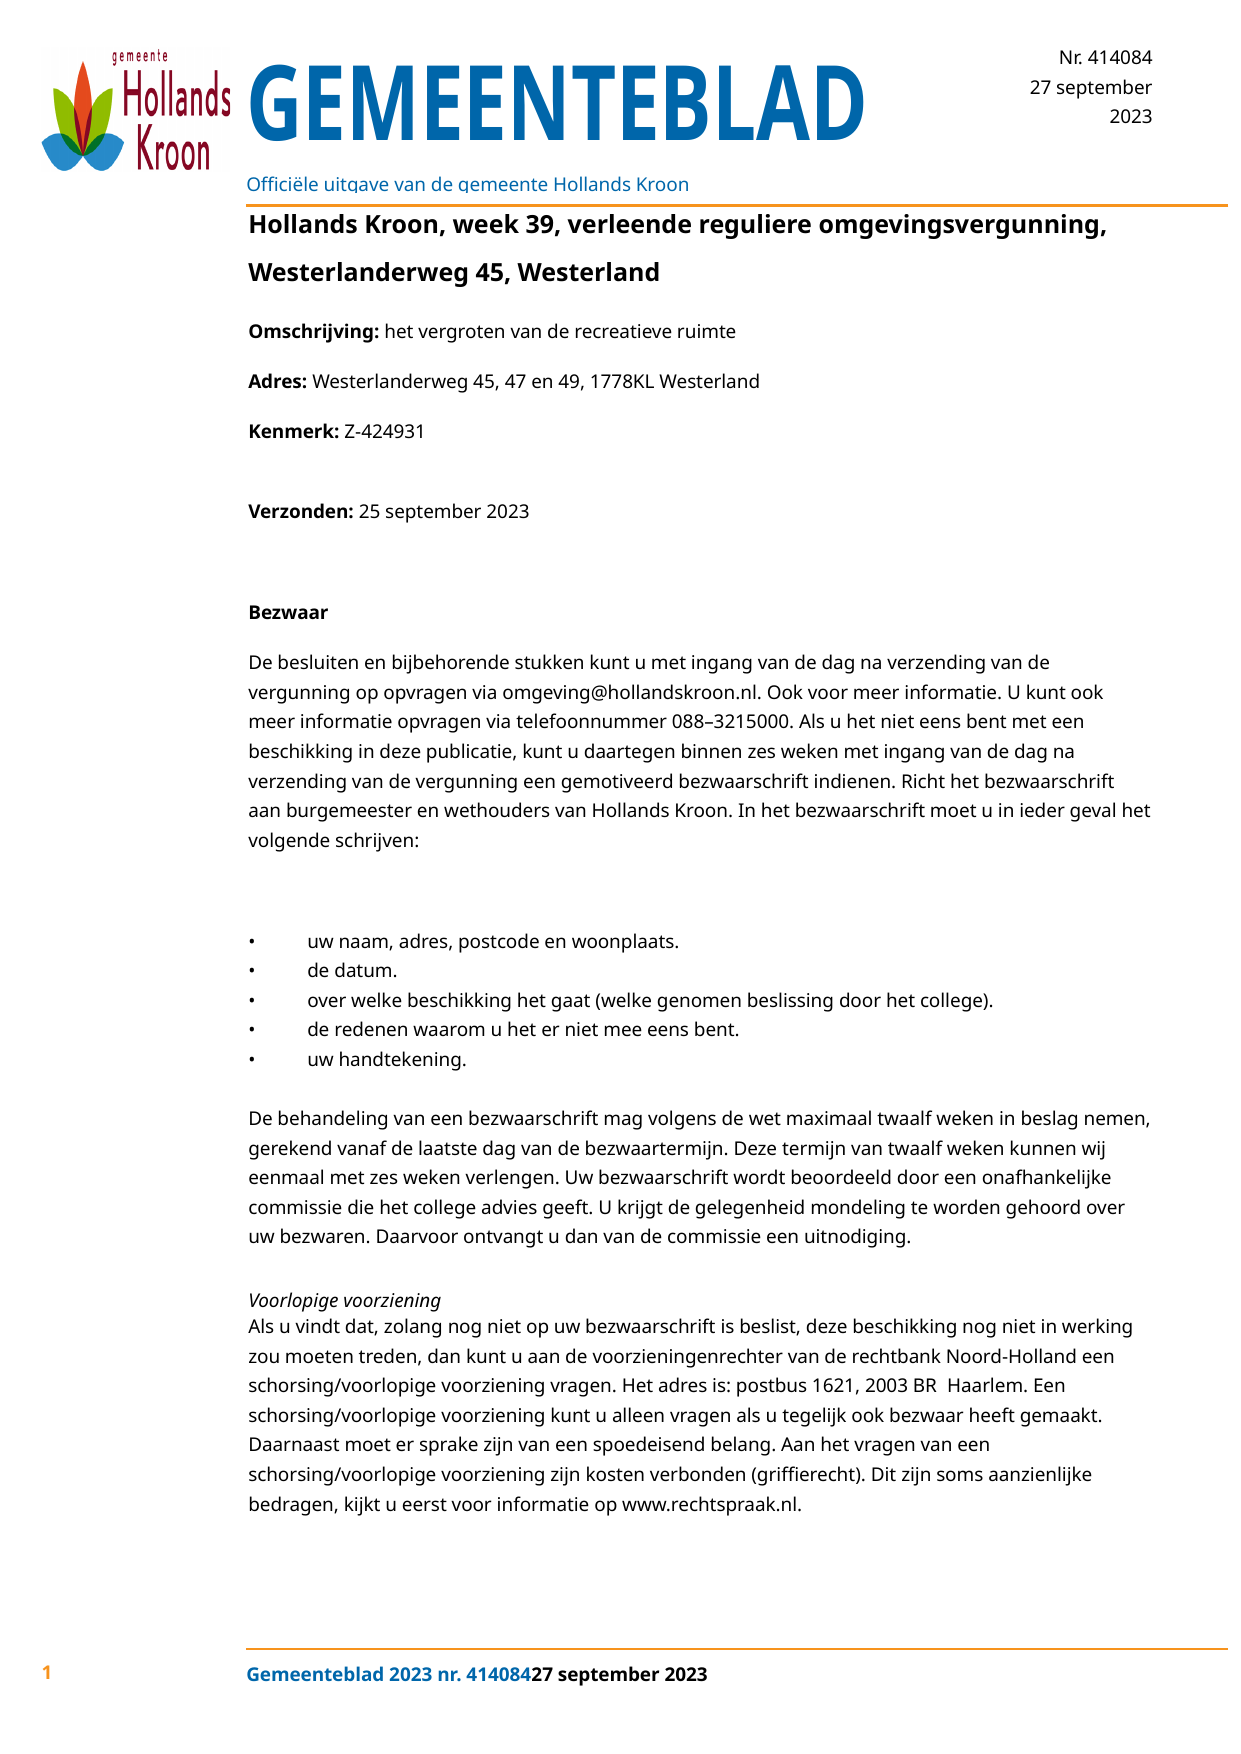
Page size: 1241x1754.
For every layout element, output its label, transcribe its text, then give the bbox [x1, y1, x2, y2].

text De behandeling van een bezwaarschrift mag volgens de wet maximaal twaalf weken in beslag nemen, gerekend vanaf de laatste dag van de bezwaartermijn. Deze termijn van twaalf weken kunnen wij eenmaal met zes weken verlengen. Uw bezwaarschrift wordt beoordeeld door een onafhankelijke commissie die het college advies geeft. U krijgt de gelegenheid mondeling te worden gehoord over uw bezwaren. Daarvoor ontvangt u dan van de commissie een uitnodiging. [248, 1105, 1152, 1249]
text Voorlopige voorziening [248, 1288, 1152, 1313]
list uw handtekening. [248, 1046, 1152, 1072]
text Kenmerk: Z-424931 [248, 419, 1152, 444]
text Verzonden: 25 september 2023 [248, 498, 1152, 524]
list de datum. [248, 957, 1152, 983]
text Als u vindt dat, zolang nog niet op uw bezwaarschrift is beslist, deze beschikking nog niet in werking zou moeten treden, dan kunt u aan de voorzieningenrechter van de rechtbank Noord-Holland een schorsing/voorlopige voorziening vragen. Het adres is: postbus 1621, 2003 BR Haarlem. Een schorsing/voorlopige voorziening kunt u alleen vragen als u tegelijk ook bezwaar heeft gemaakt. Daarnaast moet er sprake zijn van een spoedeisend belang. Aan het vragen van een schorsing/voorlopige voorziening zijn kosten verbonden (griffierecht). Dit zijn soms aanzienlijke bedragen, kijkt u eerst voor informatie op www.rechtspraak.nl. [248, 1313, 1152, 1517]
text Hollands Kroon, week 39, verleende reguliere omgevingsvergunning, Westerlanderweg 45, Westerland [248, 207, 1152, 288]
list de redenen waarom u het er niet mee eens bent. [248, 1017, 1152, 1042]
text De besluiten en bijbehorende stukken kunt u met ingang van de dag na verzending van de vergunning op opvragen via omgeving@hollandskroon.nl. Ook voor meer informatie. U kunt ook meer informatie opvragen via telefoonnummer 088–3215000. Als u het niet eens bent met een beschikking in deze publicatie, kunt u daartegen binnen zes weken met ingang van de dag na verzending van de vergunning een gemotiveerd bezwaarschrift indienen. Richt het bezwaarschrift aan burgemeester en wethouders van Hollands Kroon. In het bezwaarschrift moet u in ieder geval het volgende schrijven: [248, 649, 1152, 853]
table_header [248, 469, 700, 495]
list over welke beschikking het gaat (welke genomen beslissing door het college). [248, 987, 1152, 1013]
picture [41, 47, 231, 172]
text Omschrijving: het vergroten van de recreatieve ruimte [248, 318, 1152, 344]
text Adres: Westerlanderweg 45, 47 en 49, 1778KL Westerland [248, 368, 1152, 394]
list uw naam, adres, postcode en woonplaats. [248, 928, 1152, 953]
text Bezwaar [248, 599, 1152, 625]
table_header [700, 469, 1152, 495]
